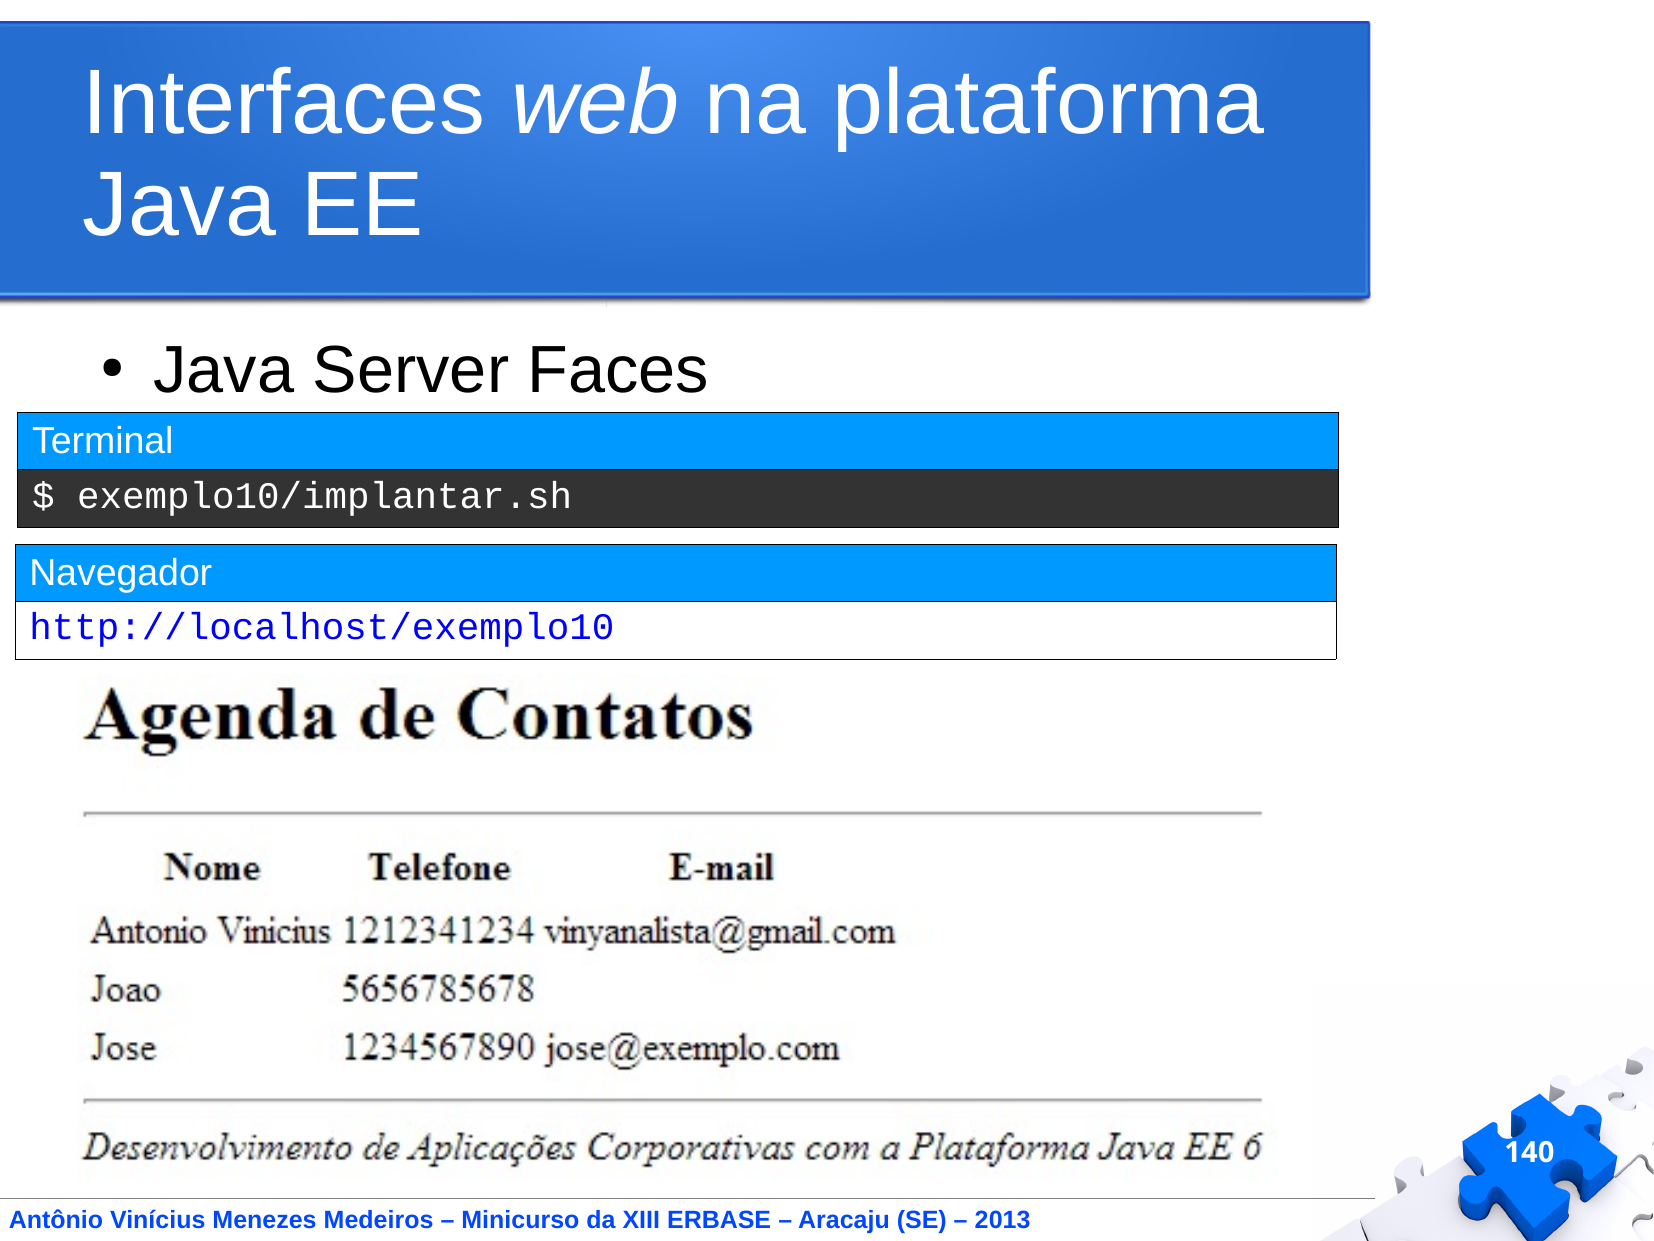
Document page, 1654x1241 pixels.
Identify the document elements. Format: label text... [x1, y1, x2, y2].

table_cell $ exemplo10/implantar.sh [18, 470, 1338, 527]
title Interfaces web na plataforma Java EE [82, 49, 1323, 257]
picture [77, 674, 1277, 1182]
picture [0, 21, 1375, 307]
list Java Server Faces [82, 332, 1356, 1182]
table_cell http://localhost/exemplo10 [16, 602, 1336, 659]
table_header Navegador [16, 545, 1336, 601]
table_header Terminal [18, 413, 1338, 469]
picture [1311, 983, 1654, 1241]
